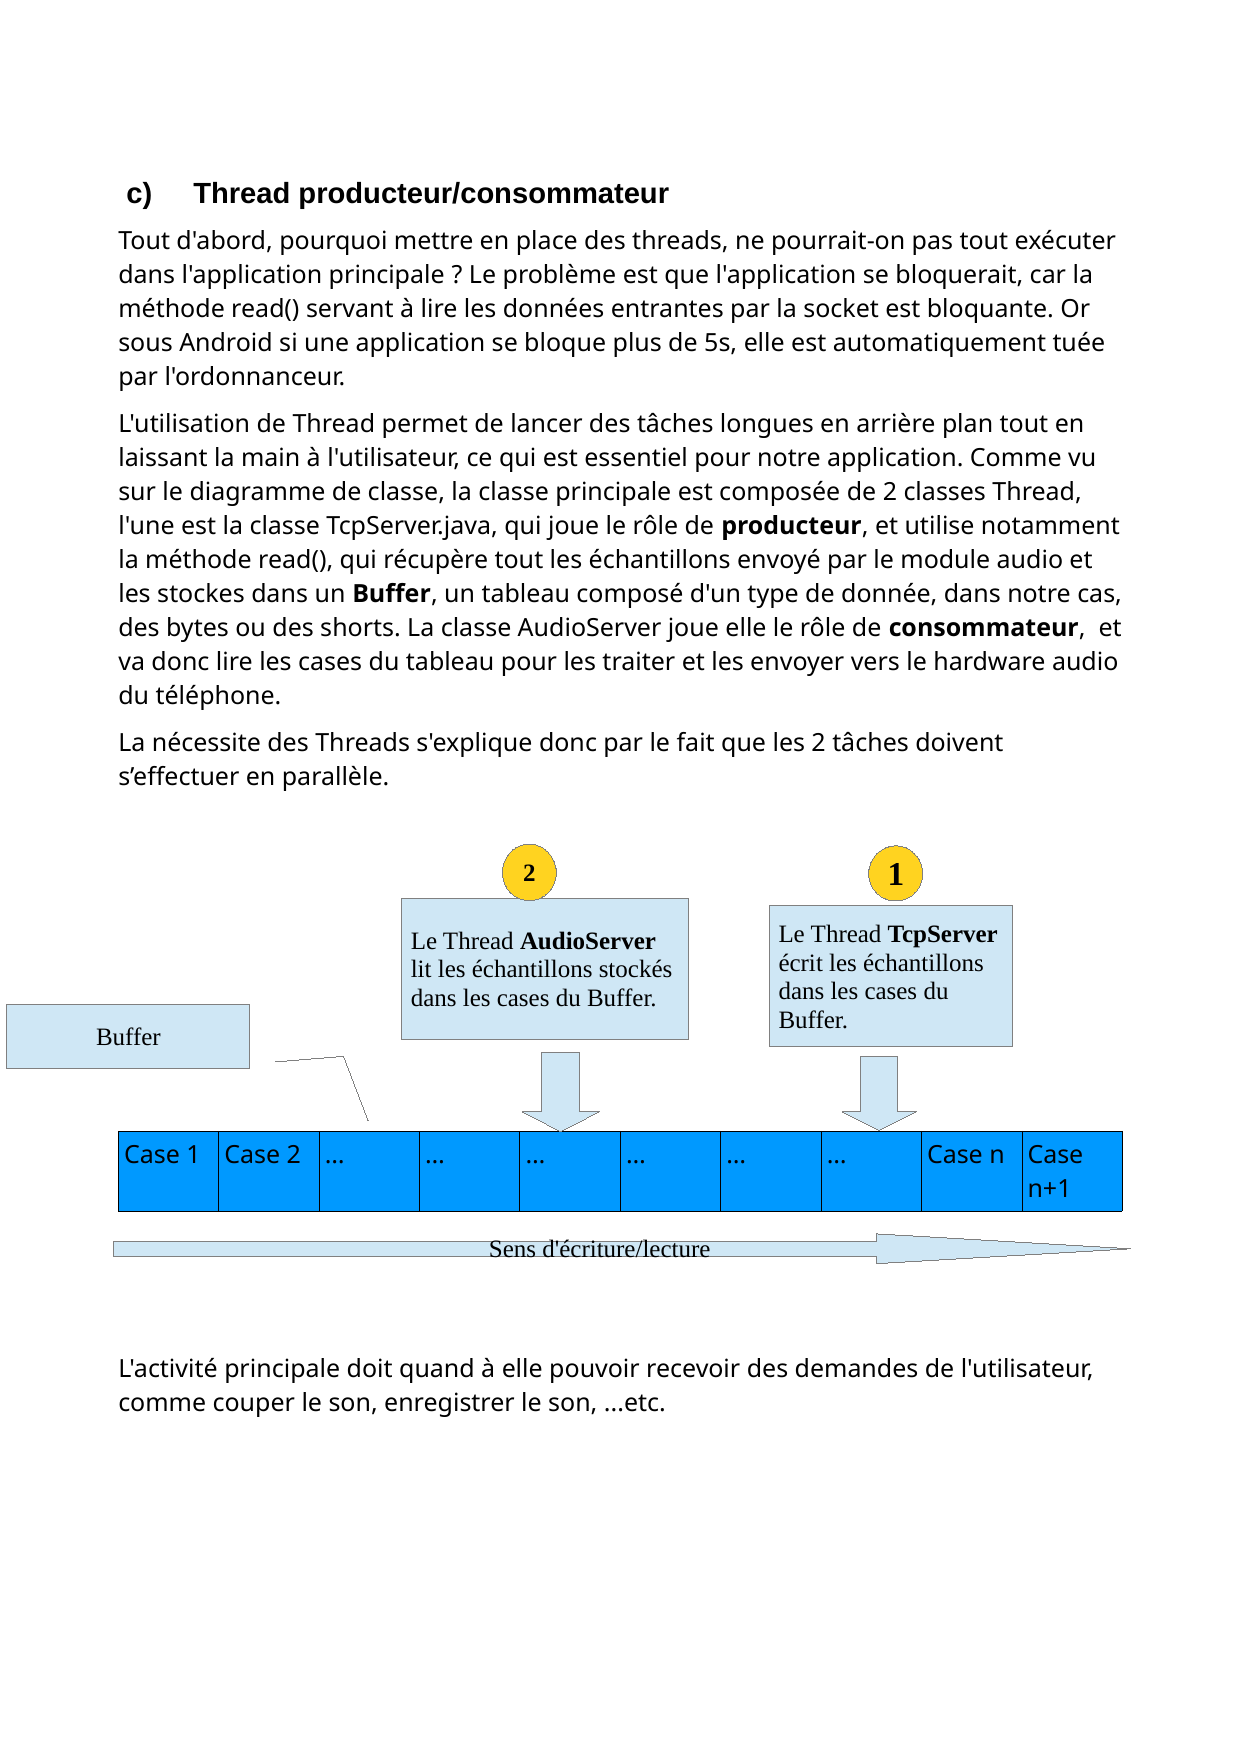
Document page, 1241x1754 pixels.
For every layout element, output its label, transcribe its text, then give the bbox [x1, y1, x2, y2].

table_header … [520, 1132, 620, 1211]
table_header Case 2 [219, 1132, 319, 1211]
text L'utilisation de Thread permet de lancer des tâches longues en arrière plan tout en laissant la main à l'utilisateur, ce qui est essentiel pour notre application. Comme vu sur le diagramme de classe, la classe principale est composée de 2 classes Thread, l'une est la classe TcpServer.java, qui joue le rôle de producteur, et utilise notamment la méthode read(), qui récupère tout les échantillons envoyé par le module audio et les stockes dans un Buffer, un tableau composé d'un type de donnée, dans notre cas, des bytes ou des shorts. La classe AudioServer joue elle le rôle de consommateur, et va donc lire les cases du tableau pour les traiter et les envoyer vers le hardware audio du téléphone. [118, 405, 1122, 712]
table_header … [420, 1132, 519, 1211]
text L'activité principale doit quand à elle pouvoir recevoir des demandes de l'utilisateur, comme couper le son, enregistrer le son, ...etc. [118, 1350, 1122, 1418]
text La nécessite des Threads s'explique donc par le fait que les 2 tâches doivent s’effectuer en parallèle. [118, 724, 1122, 792]
table_header Case 1 [119, 1132, 218, 1211]
text Tout d'abord, pourquoi mettre en place des threads, ne pourrait-on pas tout exécuter dans l'application principale ? Le problème est que l'application se bloquerait, car la méthode read() servant à lire les données entrantes par la socket est bloquante. Or sous Android si une application se bloque plus de 5s, elle est automatiquement tuée par l'ordonnanceur. [118, 222, 1122, 393]
subtitle Thread producteur/consommateur [118, 176, 1122, 210]
table_header … [721, 1132, 821, 1211]
table_header … [621, 1132, 720, 1211]
table_header Case n [922, 1132, 1022, 1211]
table_header Case n+1 [1023, 1132, 1122, 1211]
table_header … [822, 1132, 921, 1211]
table_header … [320, 1132, 419, 1211]
